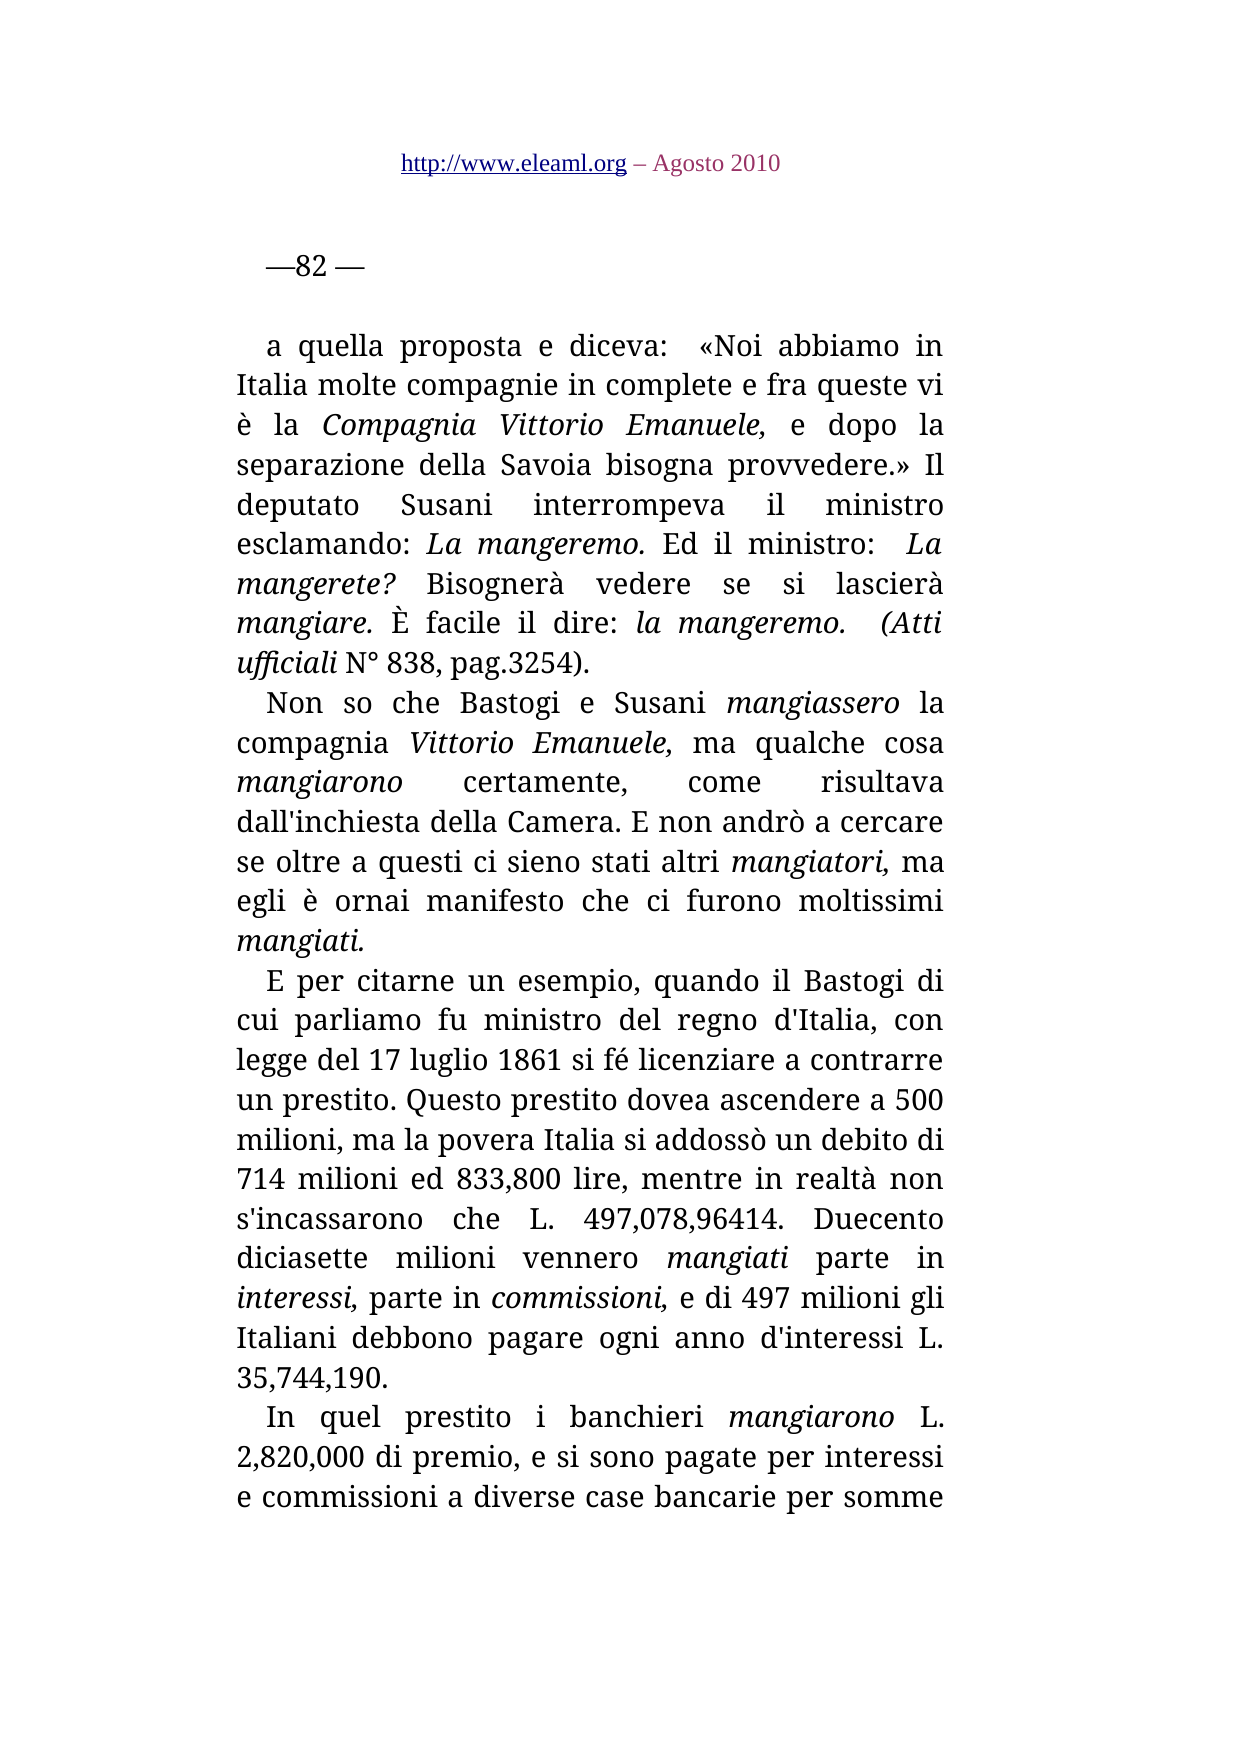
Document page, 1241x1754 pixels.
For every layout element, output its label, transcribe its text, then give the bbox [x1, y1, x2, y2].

text In quel prestito i banchieri mangiarono L. 2,820,000 di premio, e si sono pagate per interessi e commissioni a diverse case bancarie per somme [236, 1397, 945, 1516]
text Non so che Bastogi e Susani mangiassero la compagnia Vittorio Emanuele, ma qualche cosa mangiarono certamente, come risultava dall'inchiesta della Camera. E non andrò a cercare se oltre a questi ci sieno stati altri mangiatori, ma egli è ornai manifesto che ci furono moltissimi mangiati. [236, 682, 945, 960]
text a quella proposta e diceva: «Noi abbiamo in Italia molte compagnie in complete e fra queste vi è la Compagnia Vittorio Emanuele, e dopo la separazione della Savoia bisogna provvedere.» Il deputato Susani interrompeva il ministro esclamando: La mangeremo. Ed il ministro: La mangerete? Bisognerà vedere se si lascierà mangiare. È facile il dire: la mangeremo. (Atti ufficiali N° 838, pag.3254). [236, 325, 945, 682]
text E per citarne un esempio, quando il Bastogi di cui parliamo fu ministro del regno d'Italia, con legge del 17 luglio 1861 si fé licenziare a contrarre un prestito. Questo prestito dovea ascendere a 500 milioni, ma la povera Italia si addossò un debito di 714 milioni ed 833,800 lire, mentre in realtà non s'incassarono che L. 497,078,96414. Duecento diciasette milioni vennero mangiati parte in interessi, parte in commissioni, e di 497 milioni gli Italiani debbono pagare ogni anno d'interessi L. 35,744,190. [236, 960, 945, 1397]
text —82 — [236, 246, 945, 285]
